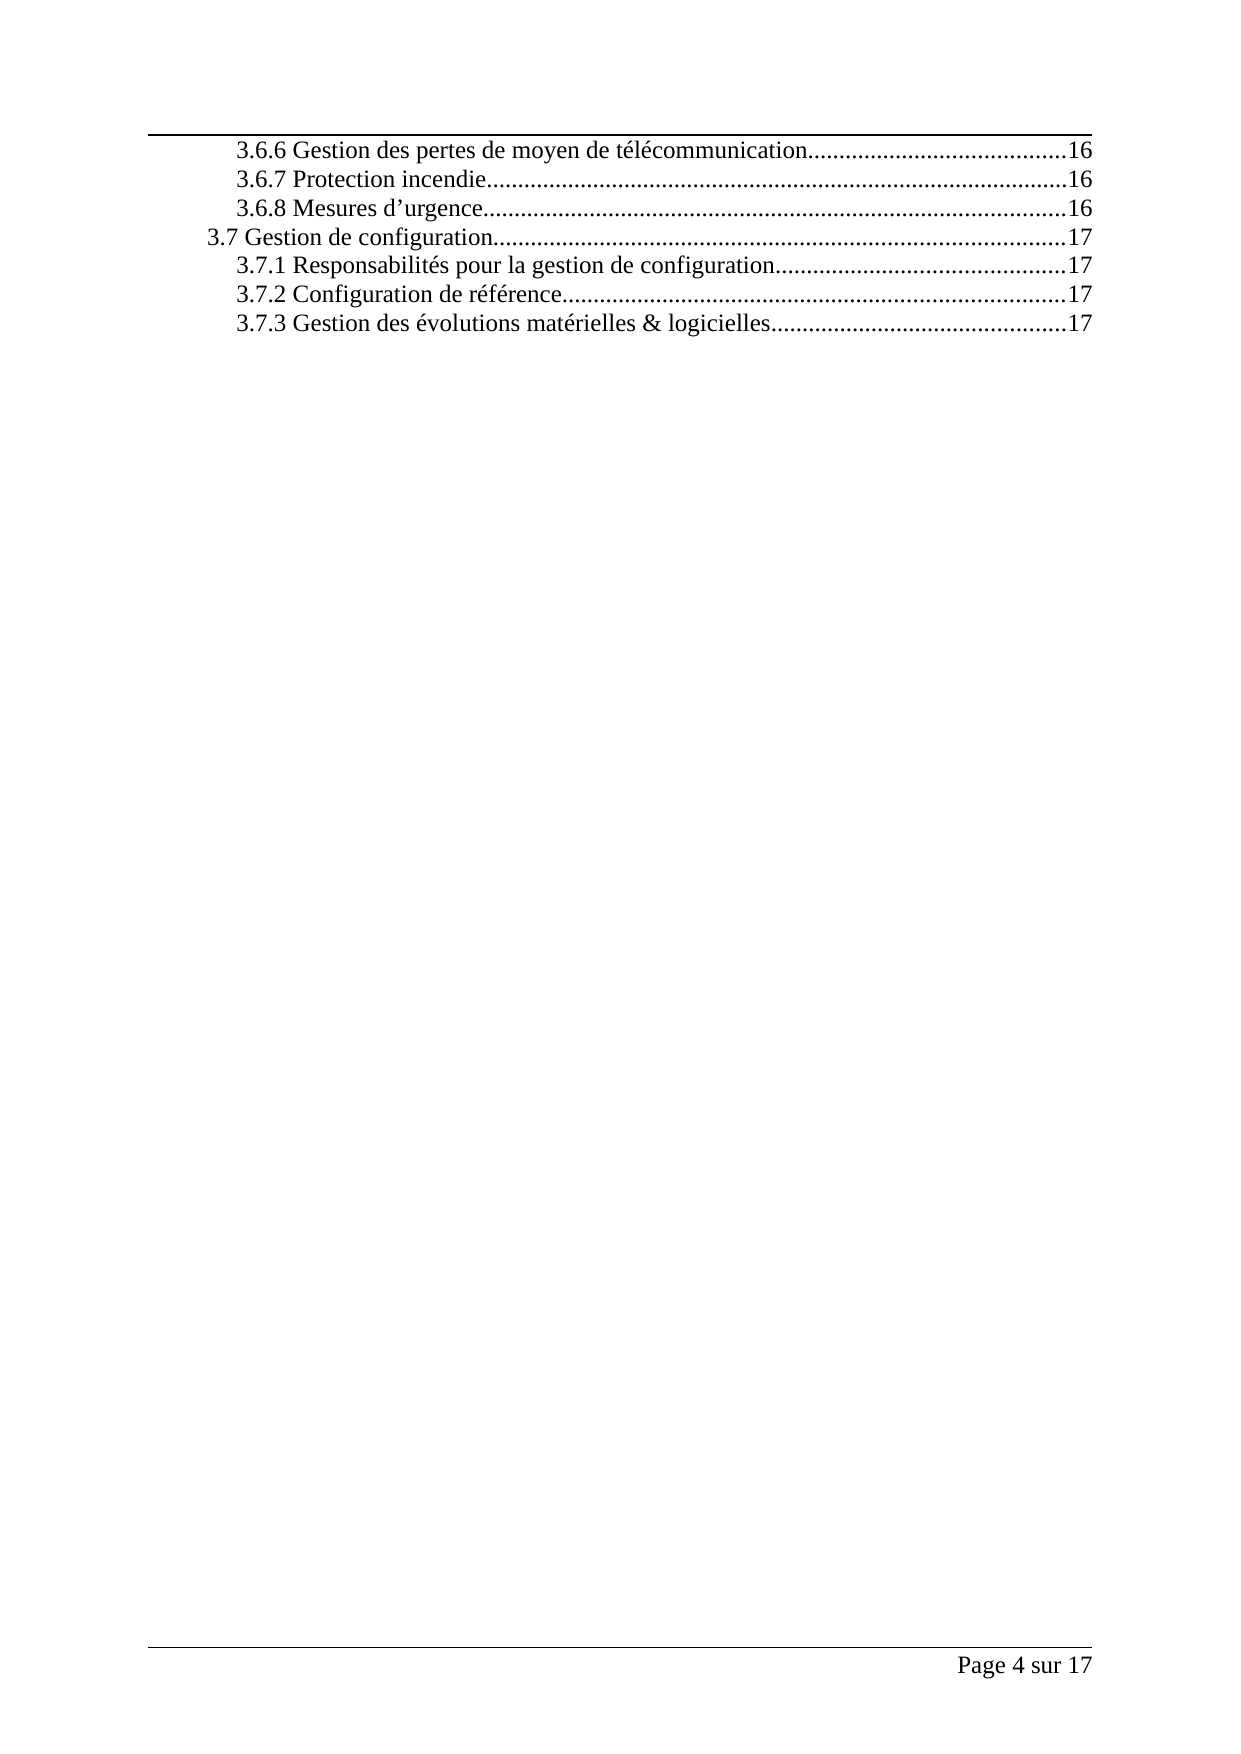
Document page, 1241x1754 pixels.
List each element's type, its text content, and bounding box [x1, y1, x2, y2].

text 3.7 Gestion de configuration 17 [207, 222, 1092, 251]
text 3.6.6 Gestion des pertes de moyen de télécommunication 16 [236, 136, 1092, 164]
text 3.7.3 Gestion des évolutions matérielles & logicielles 17 [236, 308, 1092, 337]
text 3.7.1 Responsabilités pour la gestion de configuration 17 [236, 251, 1092, 279]
text 3.7.2 Configuration de référence 17 [236, 279, 1092, 308]
text 3.6.7 Protection incendie 16 [236, 164, 1092, 193]
text 3.6.8 Mesures d’urgence 16 [236, 193, 1092, 222]
